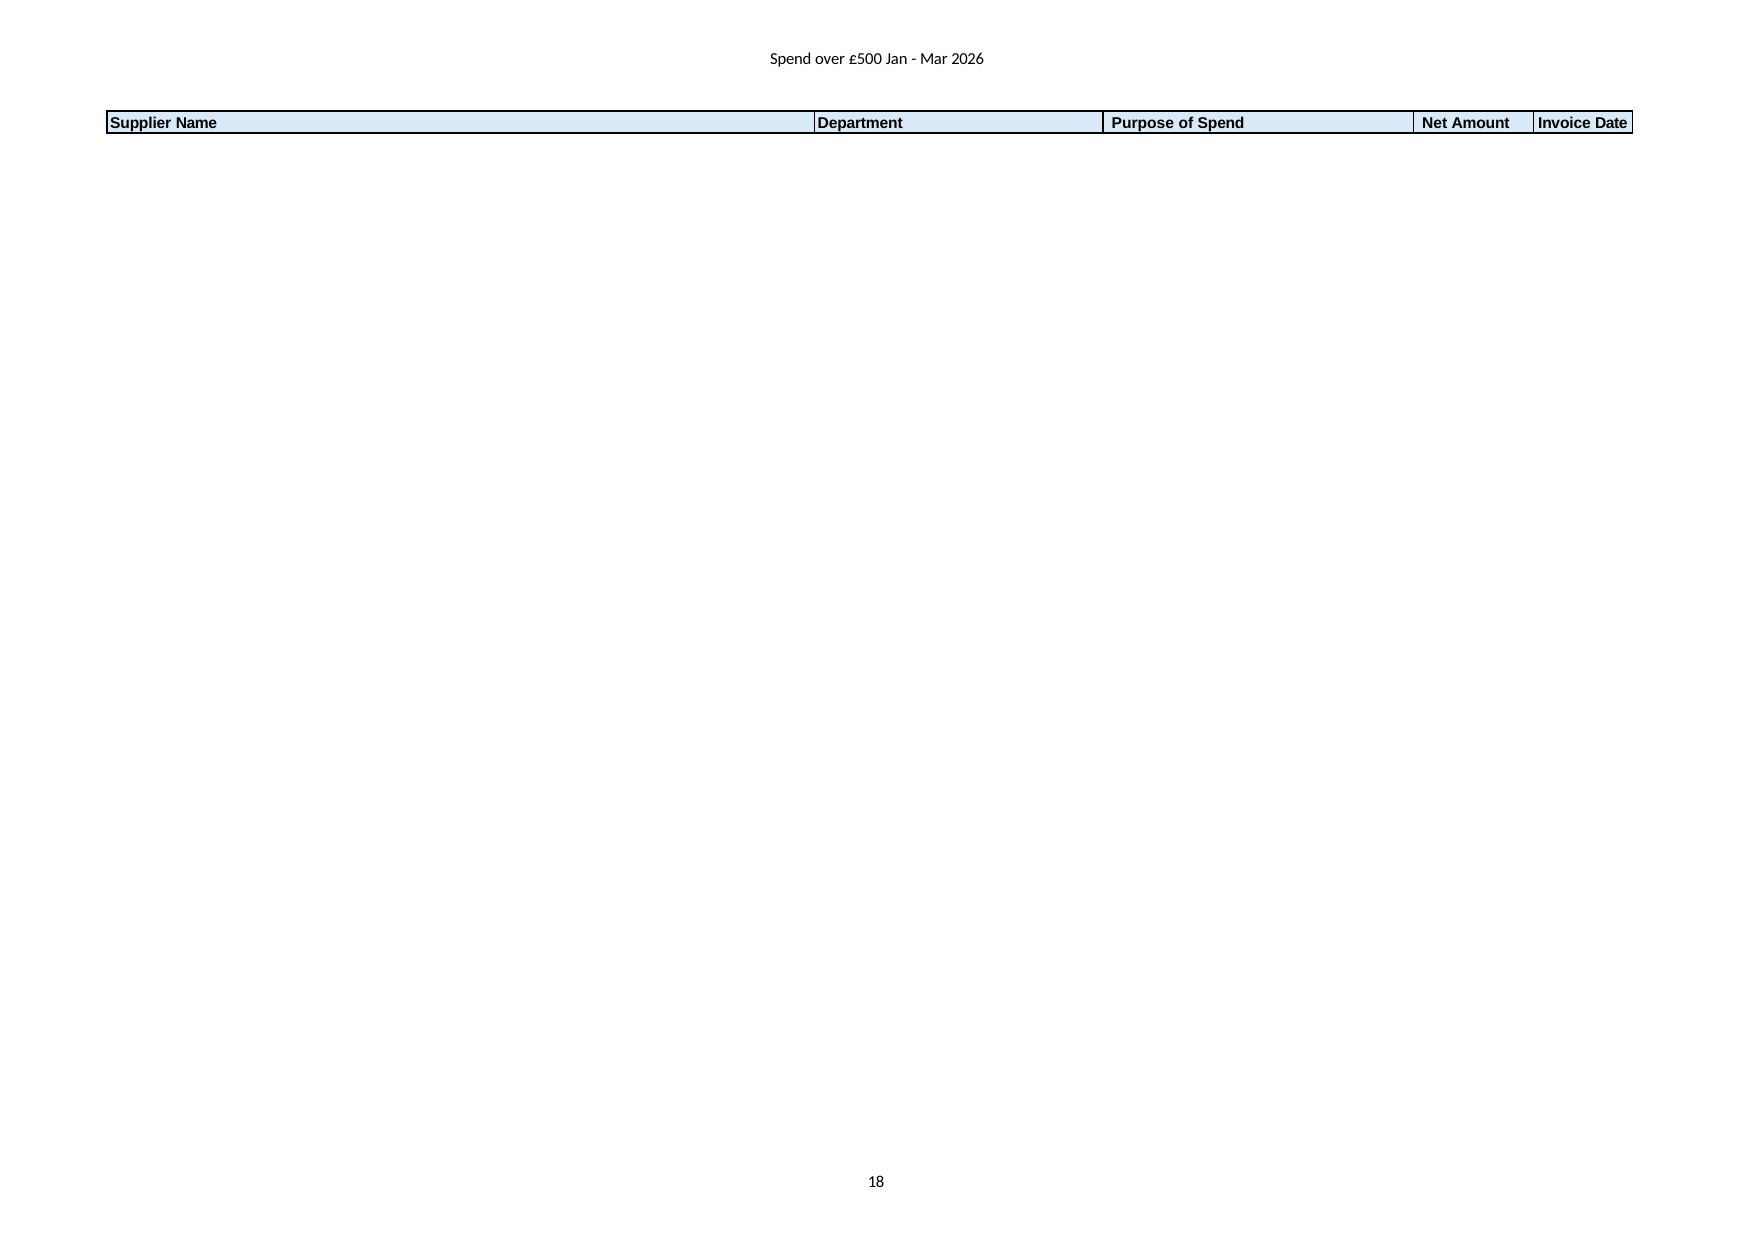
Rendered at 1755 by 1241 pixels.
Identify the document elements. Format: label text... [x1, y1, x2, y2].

table_header Supplier Name [108, 112, 814, 132]
table_header Department [815, 112, 1102, 132]
table_header Purpose of Spend [1104, 112, 1413, 132]
table_header Invoice Date [1534, 112, 1632, 132]
table_header Net Amount [1414, 112, 1533, 132]
